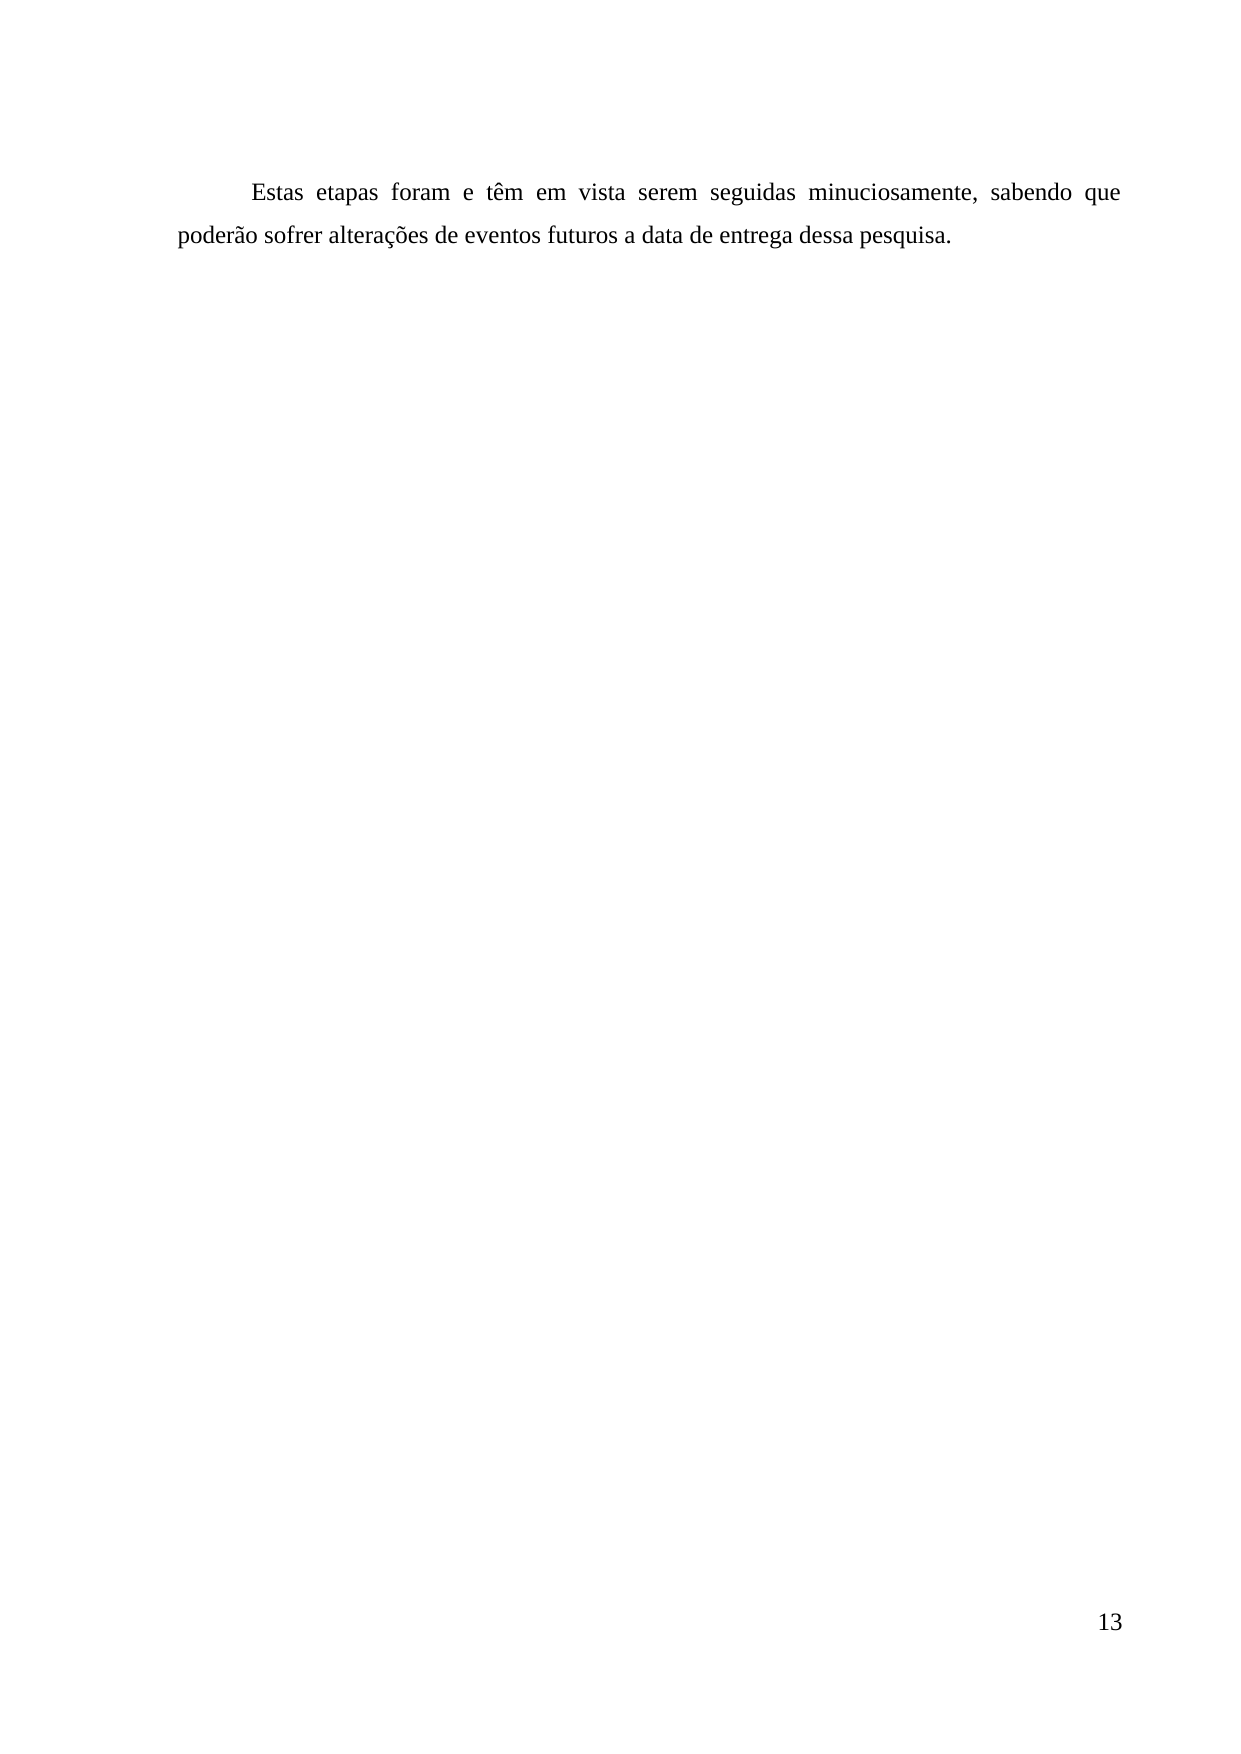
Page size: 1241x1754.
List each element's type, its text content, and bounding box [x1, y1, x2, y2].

text Estas etapas foram e têm em vista serem seguidas minuciosamente, sabendo que poderão sofrer alterações de eventos futuros a data de entrega dessa pesquisa. [177, 177, 1122, 249]
